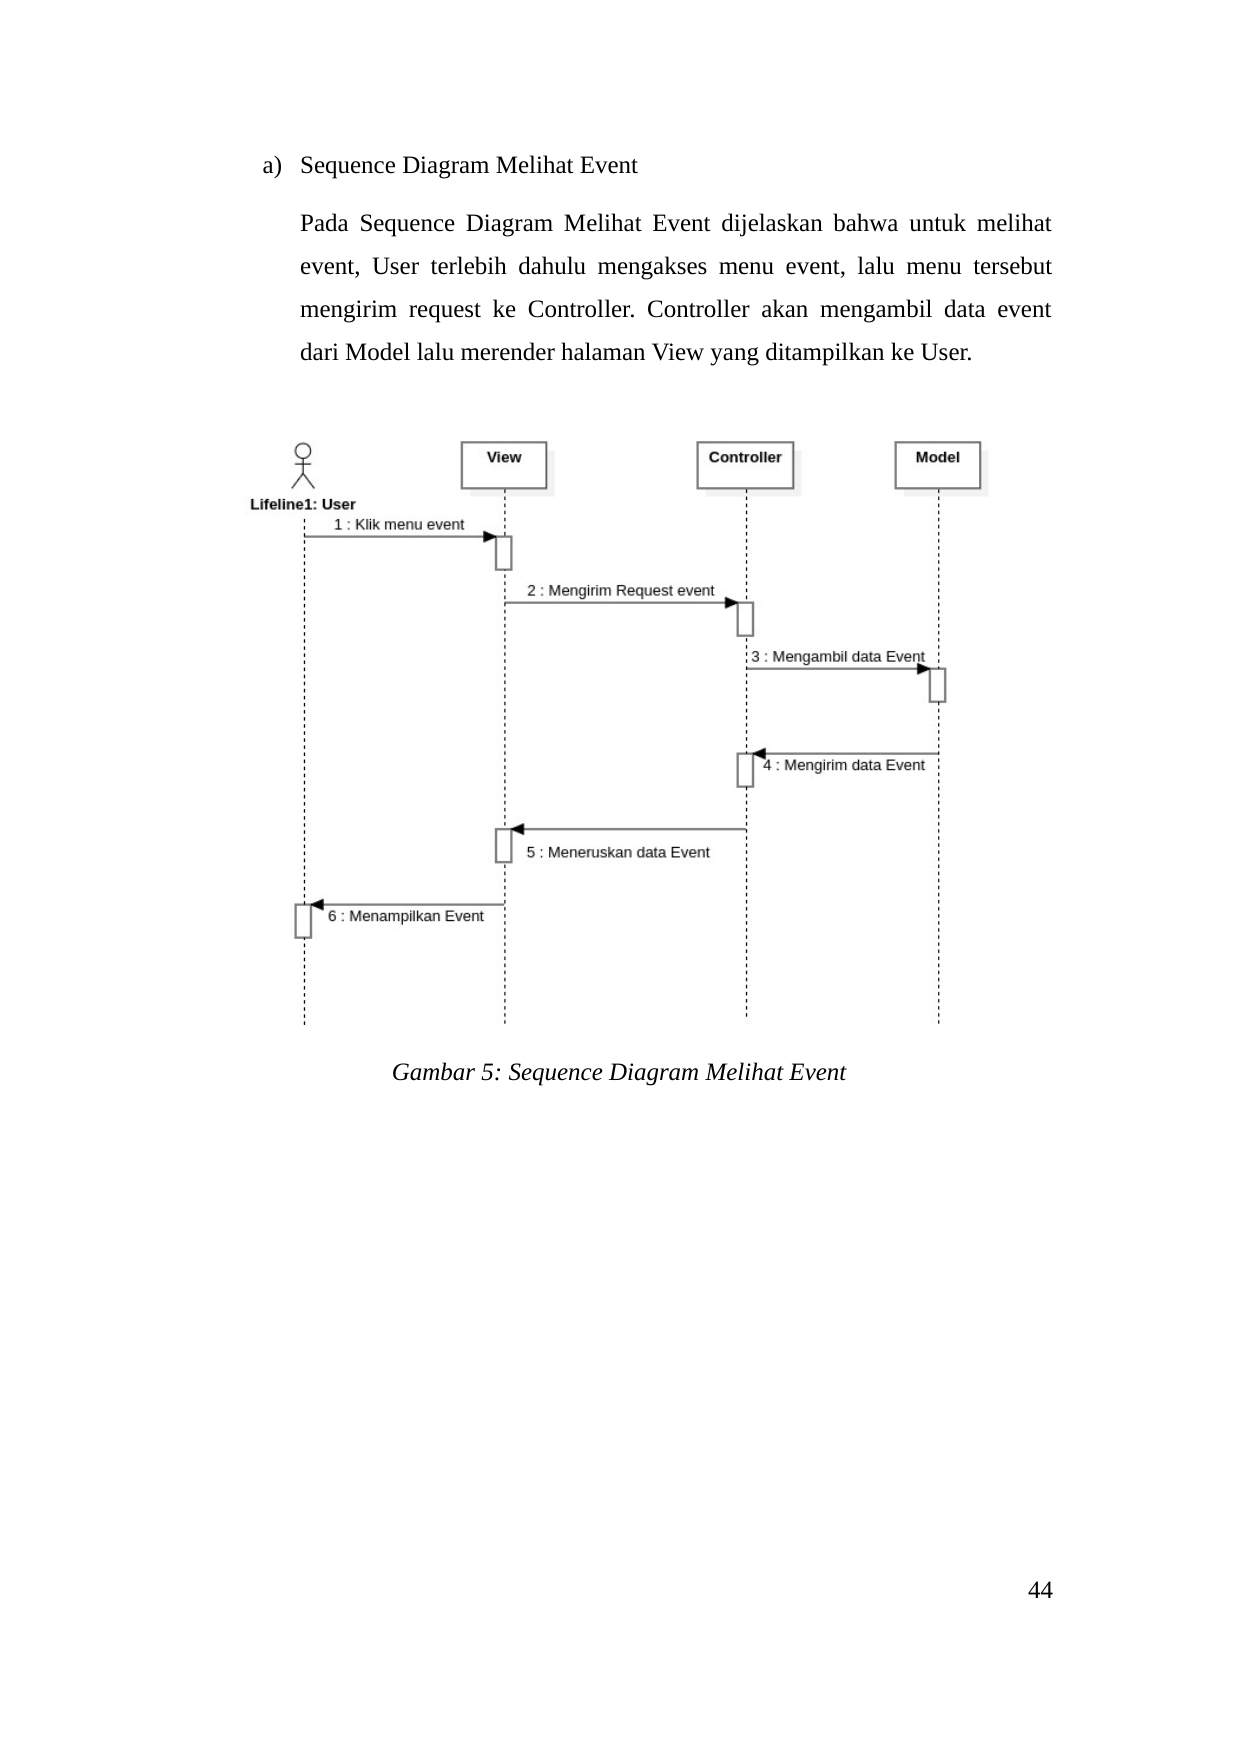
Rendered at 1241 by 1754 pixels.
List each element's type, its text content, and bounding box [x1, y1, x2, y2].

picture [225, 407, 1016, 1038]
list Sequence Diagram Melihat Event [262, 150, 1053, 179]
list Pada Sequence Diagram Melihat Event dijelaskan bahwa untuk melihat event, User terlebih dahulu mengakses menu event, lalu menu tersebut mengirim request ke Controller. Controller akan mengambil data event dari Model lalu merender halaman View yang ditampilkan ke User. [262, 208, 1053, 366]
list Gambar 5: Sequence Diagram Melihat Event [225, 1038, 1015, 1086]
